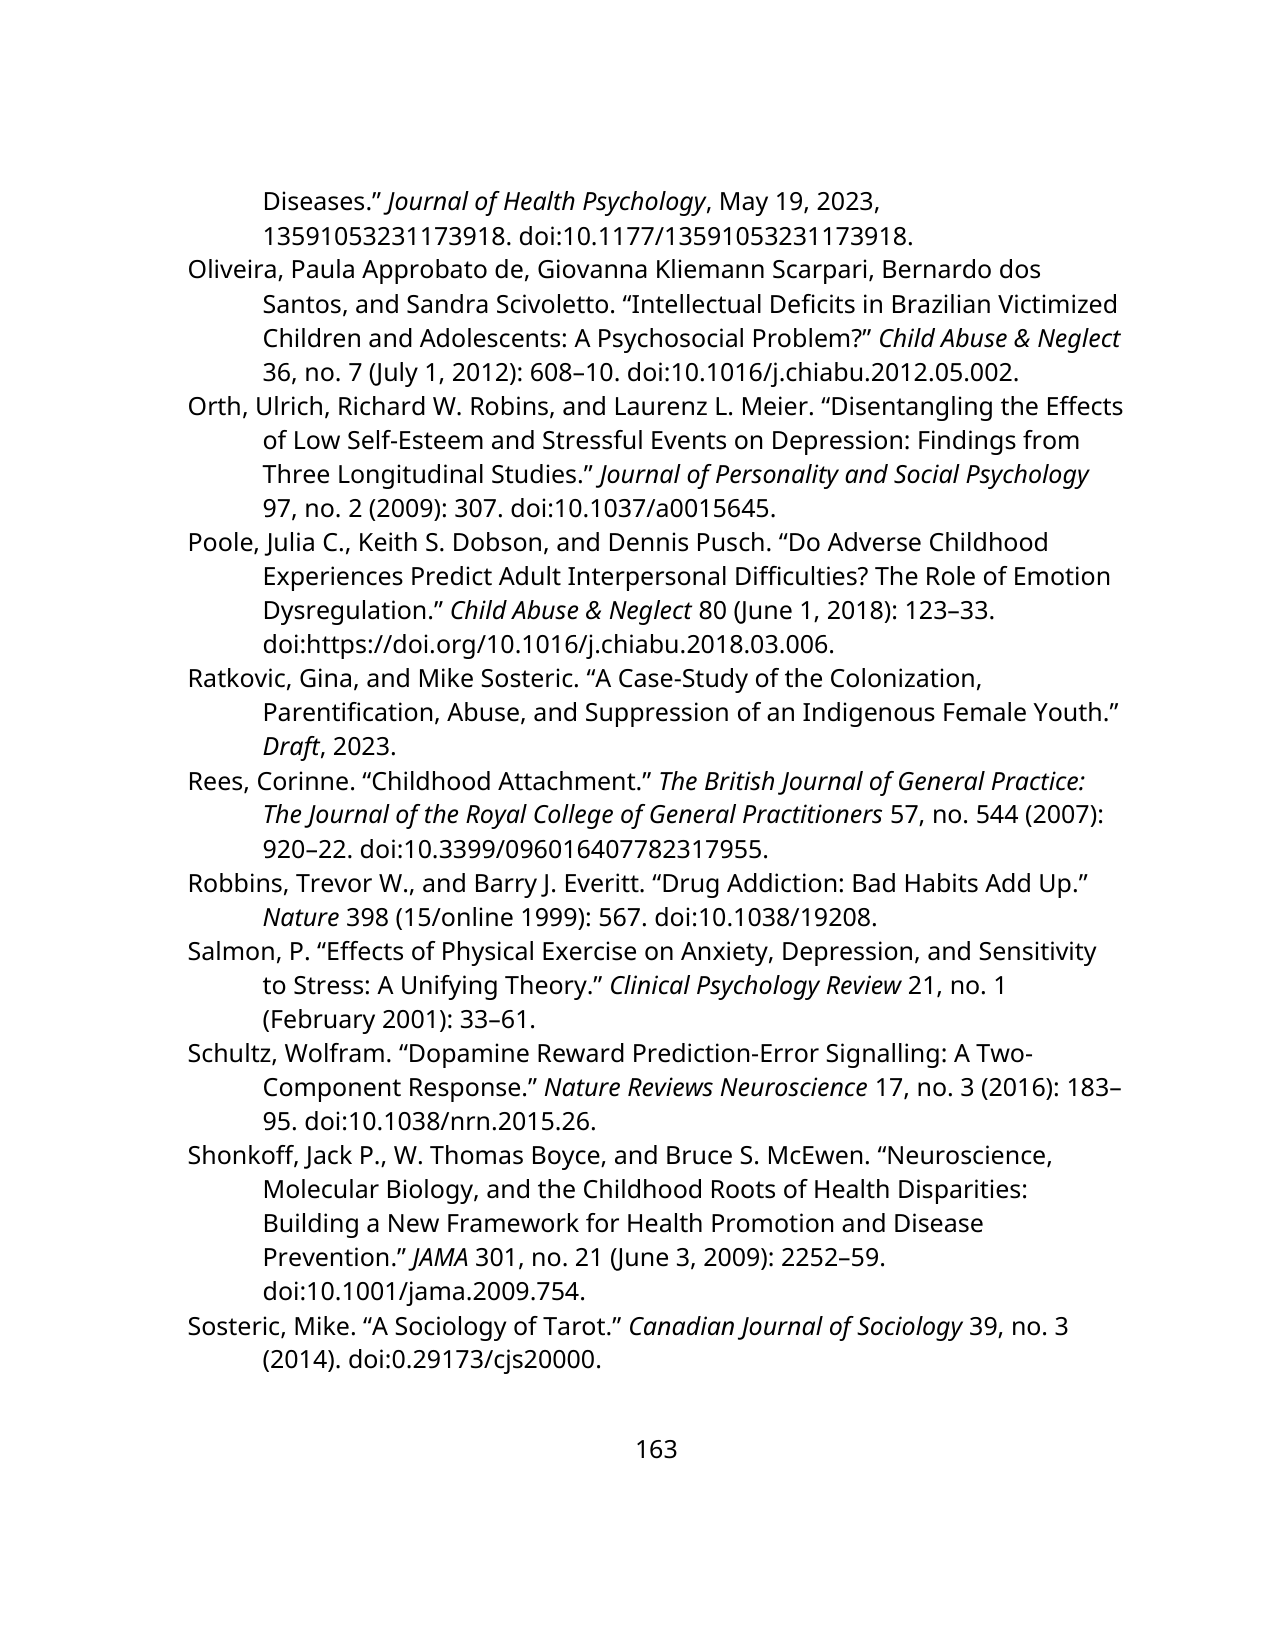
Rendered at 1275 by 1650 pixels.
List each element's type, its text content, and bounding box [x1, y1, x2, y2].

text Robbins, Trevor W., and Barry J. Everitt. “Drug Addiction: Bad Habits Add Up.” Nature 398 (15/online 1999): 567. doi:10.1038/19208. [187, 865, 1125, 933]
text Shonkoff, Jack P., W. Thomas Boyce, and Bruce S. McEwen. “Neuroscience, Molecular Biology, and the Childhood Roots of Health Disparities: Building a New Framework for Health Promotion and Disease Prevention.” JAMA 301, no. 21 (June 3, 2009): 2252–59. doi:10.1001/jama.2009.754. [187, 1138, 1125, 1308]
text Sosteric, Mike. “A Sociology of Tarot.” Canadian Journal of Sociology 39, no. 3 (2014). doi:0.29173/cjs20000. [187, 1308, 1125, 1376]
text Salmon, P. “Effects of Physical Exercise on Anxiety, Depression, and Sensitivity to Stress: A Unifying Theory.” Clinical Psychology Review 21, no. 1 (February 2001): 33–61. [187, 933, 1125, 1036]
text Schultz, Wolfram. “Dopamine Reward Prediction-Error Signalling: A Two-Component Response.” Nature Reviews Neuroscience 17, no. 3 (2016): 183–95. doi:10.1038/nrn.2015.26. [187, 1036, 1125, 1138]
text Poole, Julia C., Keith S. Dobson, and Dennis Pusch. “Do Adverse Childhood Experiences Predict Adult Interpersonal Difficulties? The Role of Emotion Dysregulation.” Child Abuse & Neglect 80 (June 1, 2018): 123–33. doi:https://doi.org/10.1016/j.chiabu.2018.03.006. [187, 525, 1125, 661]
text Rees, Corinne. “Childhood Attachment.” The British Journal of General Practice: The Journal of the Royal College of General Practitioners 57, no. 544 (2007): 920–22. doi:10.3399/096016407782317955. [187, 763, 1125, 865]
text Orth, Ulrich, Richard W. Robins, and Laurenz L. Meier. “Disentangling the Effects of Low Self-Esteem and Stressful Events on Depression: Findings from Three Longitudinal Studies.” Journal of Personality and Social Psychology 97, no. 2 (2009): 307. doi:10.1037/a0015645. [187, 388, 1125, 525]
text Ratkovic, Gina, and Mike Sosteric. “A Case-Study of the Colonization, Parentification, Abuse, and Suppression of an Indigenous Female Youth.” Draft, 2023. [187, 661, 1125, 763]
text Diseases.” Journal of Health Psychology, May 19, 2023, 13591053231173918. doi:10.1177/13591053231173918. [187, 184, 1125, 252]
text Oliveira, Paula Approbato de, Giovanna Kliemann Scarpari, Bernardo dos Santos, and Sandra Scivoletto. “Intellectual Deficits in Brazilian Victimized Children and Adolescents: A Psychosocial Problem?” Child Abuse & Neglect 36, no. 7 (July 1, 2012): 608–10. doi:10.1016/j.chiabu.2012.05.002. [187, 252, 1125, 388]
